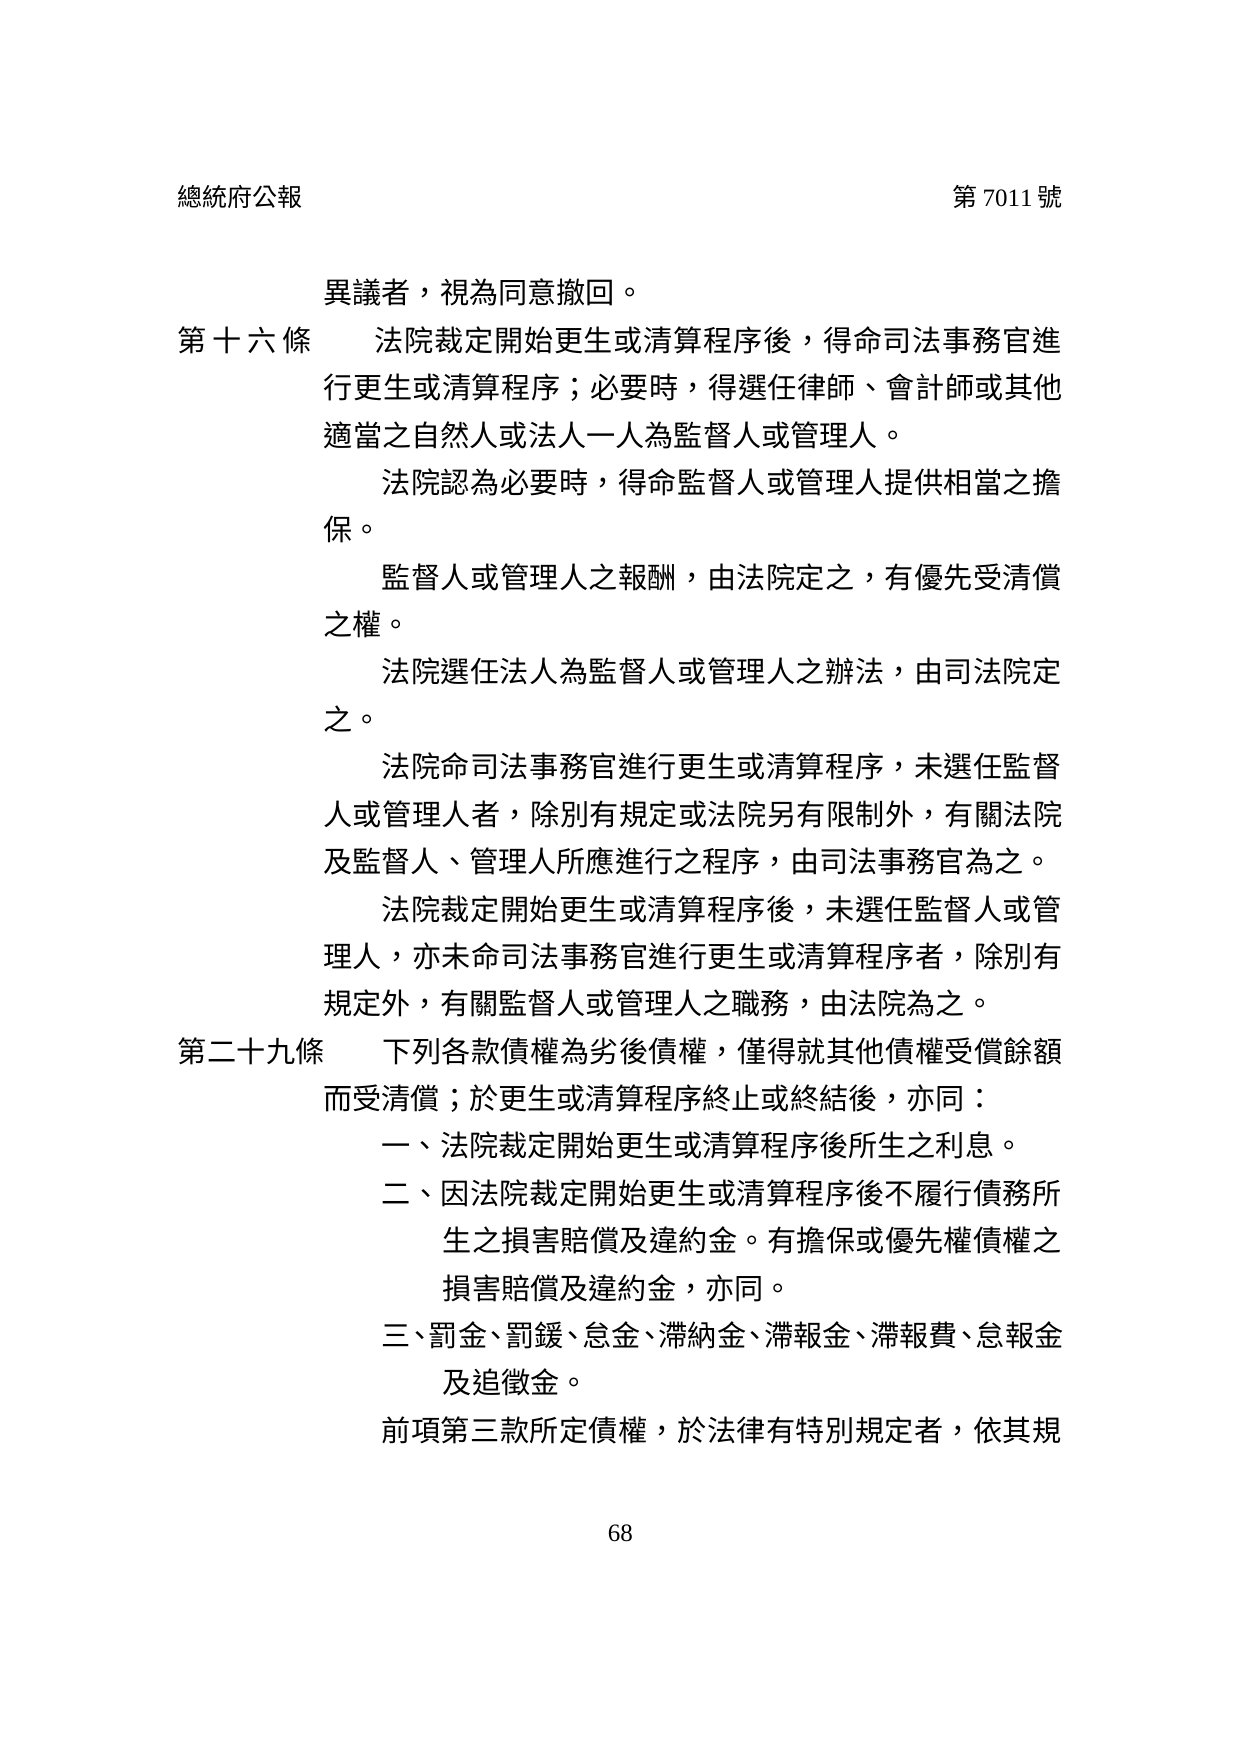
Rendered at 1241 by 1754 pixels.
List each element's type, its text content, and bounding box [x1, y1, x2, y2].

text 第二十九條 下列各款債權為劣後債權，僅得就其他債權受償餘額而受清償；於更生或清算程序終止或終結後，亦同： [177, 1024, 1063, 1119]
text 第十六條 法院裁定開始更生或清算程序後，得命司法事務官進行更生或清算程序；必要時，得選任律師、會計師或其他適當之自然人或法人一人為監督人或管理人。 [177, 313, 1063, 455]
text 一、法院裁定開始更生或清算程序後所生之利息。 [381, 1119, 1063, 1166]
text 法院裁定開始更生或清算程序後，未選任監督人或管理人，亦未命司法事務官進行更生或清算程序者，除別有規定外，有關監督人或管理人之職務，由法院為之。 [323, 882, 1063, 1024]
text 前項第三款所定債權，於法律有特別規定者，依其規 [323, 1403, 1063, 1451]
text 異議者，視為同意撤回。 [323, 266, 1063, 313]
text 二、因法院裁定開始更生或清算程序後不履行債務所生之損害賠償及違約金。有擔保或優先權債權之損害賠償及違約金，亦同。 [381, 1166, 1063, 1308]
text 三、罰金、罰鍰、怠金、滯納金、滯報金、滯報費、怠報金及追徵金。 [381, 1308, 1063, 1403]
text 法院認為必要時，得命監督人或管理人提供相當之擔保。 [323, 455, 1063, 550]
text 法院命司法事務官進行更生或清算程序，未選任監督人或管理人者，除別有規定或法院另有限制外，有關法院及監督人、管理人所應進行之程序，由司法事務官為之。 [323, 740, 1063, 882]
text 法院選任法人為監督人或管理人之辦法，由司法院定之。 [323, 645, 1063, 740]
text 監督人或管理人之報酬，由法院定之，有優先受清償之權。 [323, 550, 1063, 645]
